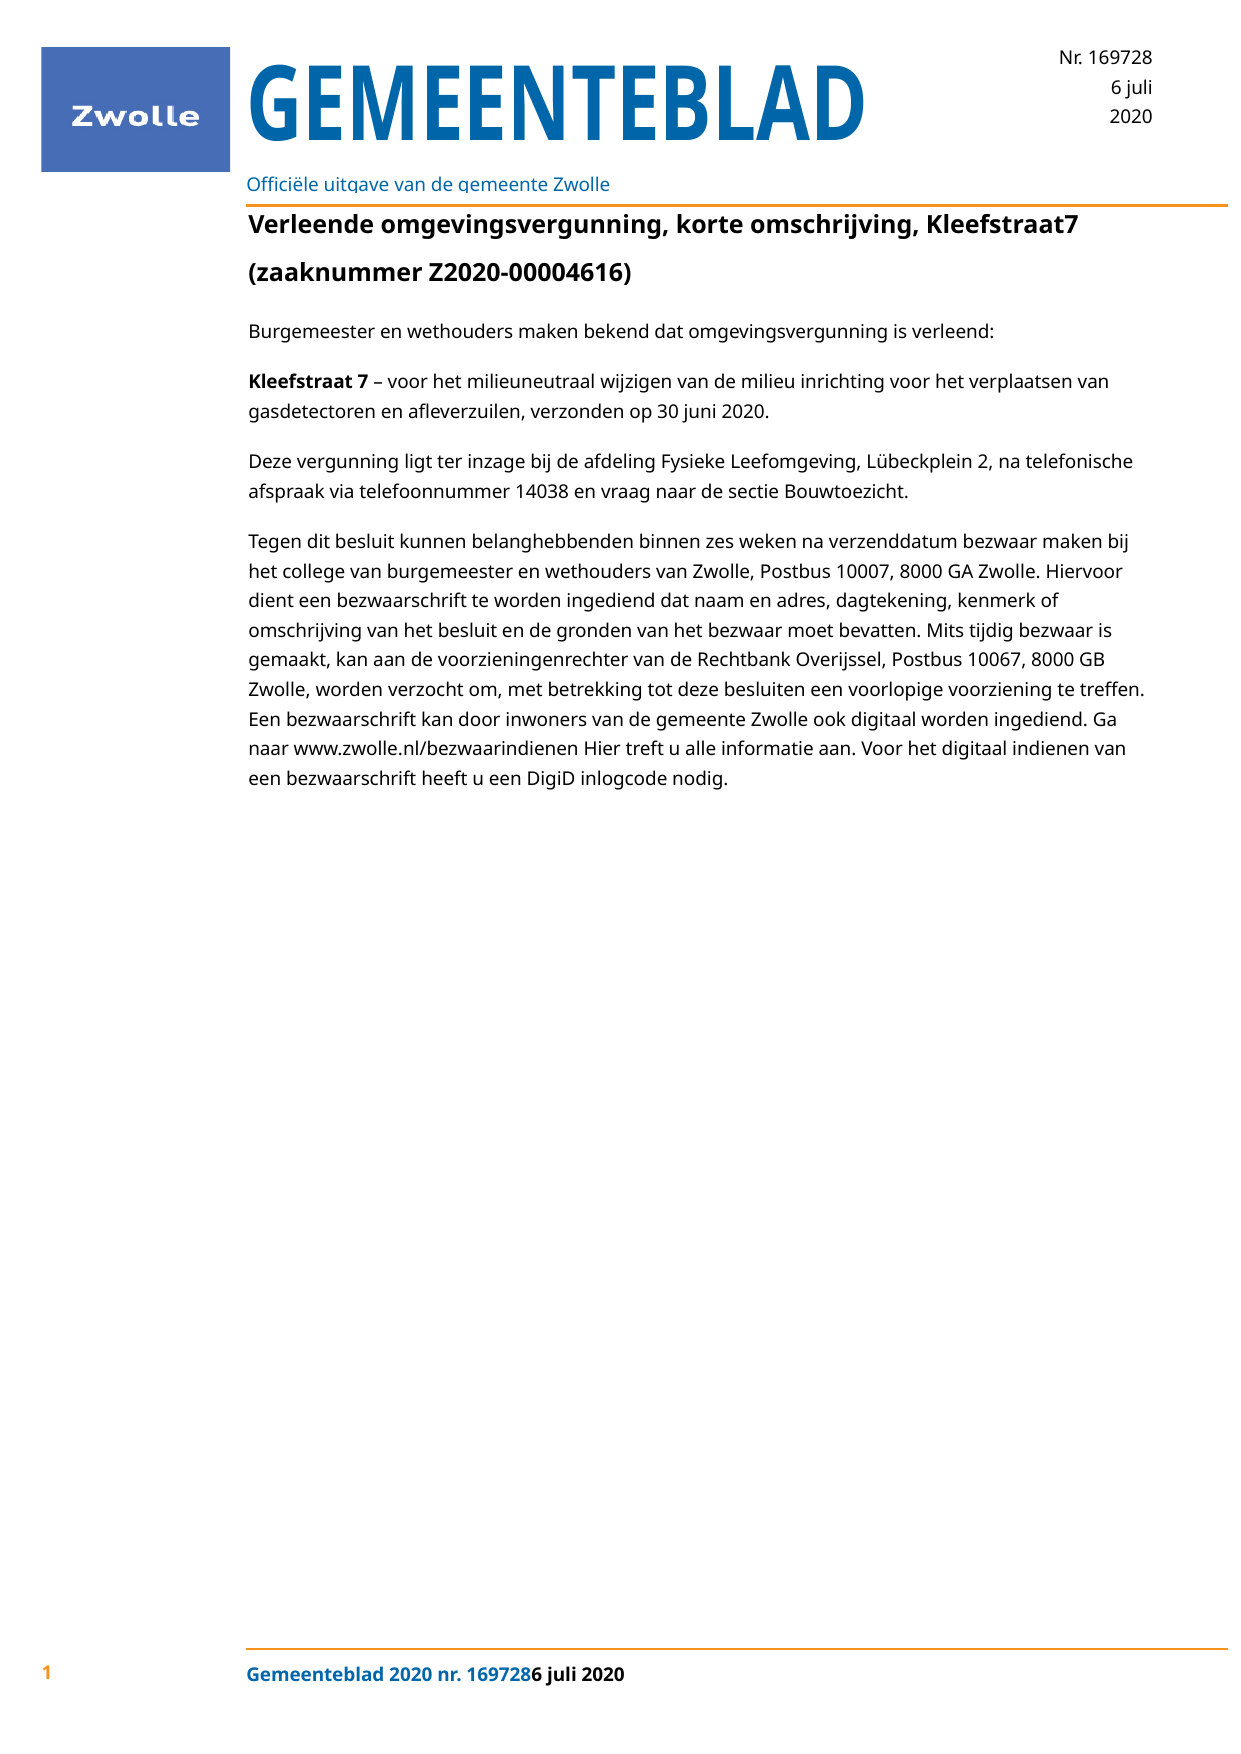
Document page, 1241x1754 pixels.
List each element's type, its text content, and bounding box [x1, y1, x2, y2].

text Deze vergunning ligt ter inzage bij de afdeling Fysieke Leefomgeving, Lübeckplein 2, na telefonische afspraak via telefoonnummer 14038 en vraag naar de sectie Bouwtoezicht. [248, 448, 1152, 504]
text Tegen dit besluit kunnen belanghebbenden binnen zes weken na verzenddatum bezwaar maken bij het college van burgemeester en wethouders van Zwolle, Postbus 10007, 8000 GA Zwolle. Hiervoor dient een bezwaarschrift te worden ingediend dat naam en adres, dagtekening, kenmerk of omschrijving van het besluit en de gronden van het bezwaar moet bevatten. Mits tijdig bezwaar is gemaakt, kan aan de voorzieningenrechter van de Rechtbank Overijssel, Postbus 10067, 8000 GB Zwolle, worden verzocht om, met betrekking tot deze besluiten een voorlopige voorziening te treffen. Een bezwaarschrift kan door inwoners van de gemeente Zwolle ook digitaal worden ingediend. Ga naar www.zwolle.nl/bezwaarindienen Hier treft u alle informatie aan. Voor het digitaal indienen van een bezwaarschrift heeft u een DigiD inlogcode nodig. [248, 528, 1152, 791]
text Burgemeester en wethouders maken bekend dat omgevingsvergunning is verleend: [248, 318, 1152, 344]
text Verleende omgevingsvergunning, korte omschrijving, Kleefstraat7 (zaaknummer Z2020-00004616) [248, 207, 1152, 288]
picture [41, 47, 231, 172]
text Kleefstraat 7 – voor het milieuneutraal wijzigen van de milieu inrichting voor het verplaatsen van gasdetectoren en afleverzuilen, verzonden op 30 juni 2020. [248, 368, 1152, 424]
